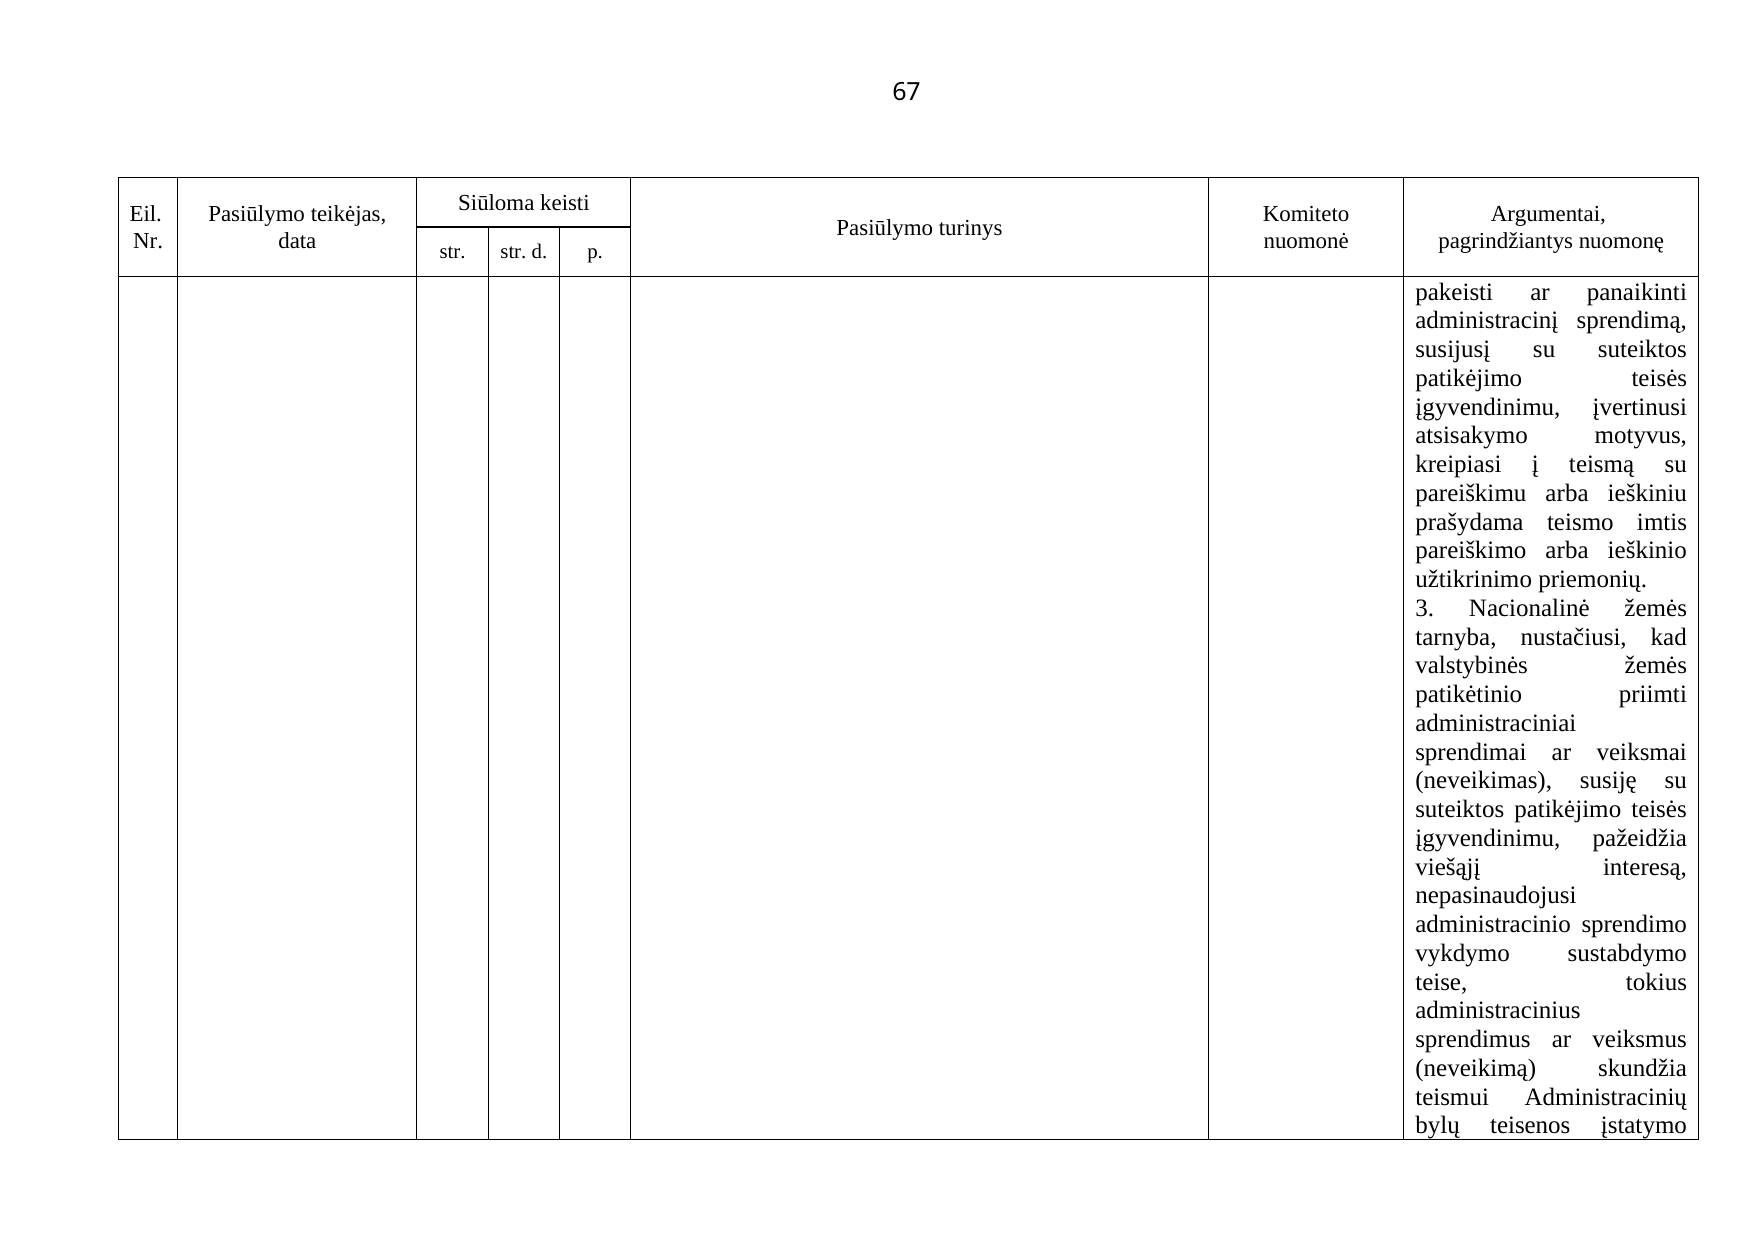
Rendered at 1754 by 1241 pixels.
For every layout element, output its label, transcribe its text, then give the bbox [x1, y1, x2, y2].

table_cell [489, 277, 559, 1139]
table_cell p. [560, 228, 630, 276]
table_cell [417, 277, 488, 1139]
table_header Pasiūlymo teikėjas, data [178, 178, 416, 276]
table_cell [178, 277, 416, 1139]
table_header Argumentai, pagrindžiantys nuomonę [1404, 178, 1698, 276]
table_header Eil. Nr. [119, 178, 177, 276]
table_cell [119, 277, 177, 1139]
table_cell [1209, 277, 1403, 1139]
table_cell str. [417, 228, 488, 276]
table_header Pasiūlymo turinys [631, 178, 1208, 276]
table_cell [631, 277, 1208, 1139]
table_cell pakeisti ar panaikinti administracinį sprendimą, susijusį su suteiktos patikėjimo teisės įgyvendinimu, įvertinusi atsisakymo motyvus, kreipiasi į teismą su pareiškimu arba ieškiniu prašydama teismo imtis pareiškimo arba ieškinio užtikrinimo priemonių. 3. Nacionalinė žemės tarnyba, nustačiusi, kad valstybinės žemės patikėtinio priimti administraciniai sprendimai ar veiksmai (neveikimas), susiję su suteiktos patikėjimo teisės įgyvendinimu, pažeidžia viešąjį interesą, nepasinaudojusi administracinio sprendimo vykdymo sustabdymo teise, tokius administracinius sprendimus ar veiksmus (neveikimą) skundžia teismui Administracinių bylų teisenos įstatymo [1404, 277, 1698, 1139]
table_header Komiteto nuomonė [1209, 178, 1403, 276]
table_cell [560, 277, 630, 1139]
table_cell str. d. [489, 228, 559, 276]
table_header Siūloma keisti [417, 178, 630, 226]
